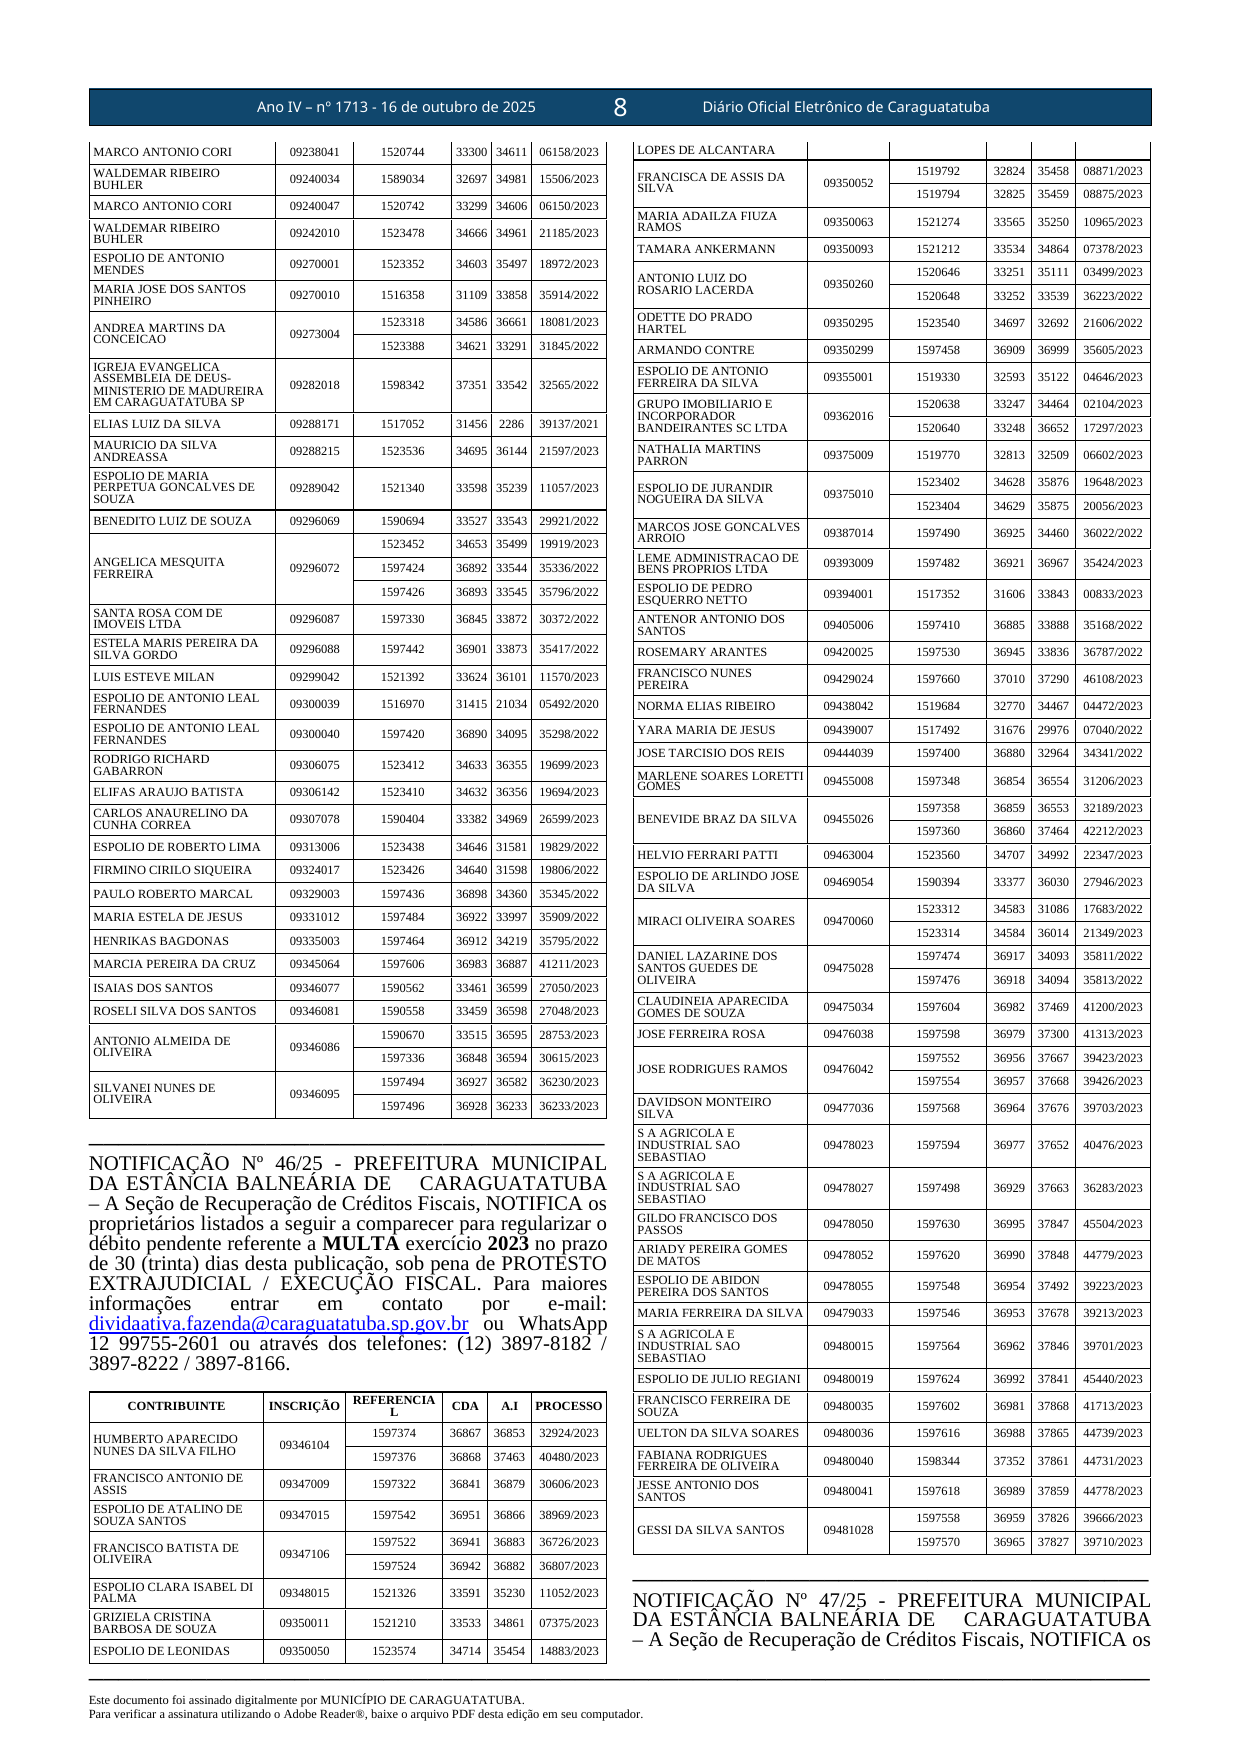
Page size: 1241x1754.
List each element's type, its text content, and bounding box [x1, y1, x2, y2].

table_cell HENRIKAS BAGDONAS [90, 930, 275, 953]
table_cell 08871/2023 [1076, 161, 1150, 183]
table_cell GESSI DA SILVA SANTOS [634, 1508, 807, 1554]
table_cell 1520648 [890, 285, 986, 308]
table_cell 1523478 [354, 220, 451, 249]
table_cell 1597436 [354, 883, 451, 906]
table_cell 1520742 [354, 196, 451, 218]
table_header INSCRIÇÃO [264, 1393, 345, 1422]
table_cell [1032, 142, 1075, 159]
table_cell 36981 [987, 1393, 1031, 1422]
table_cell 32189/2023 [1076, 798, 1150, 820]
table_cell 05492/2020 [532, 690, 606, 719]
table_cell MARCOS JOSE GONCALVES ARROIO [634, 519, 807, 548]
table_cell 36925 [987, 519, 1031, 548]
table_cell 06158/2023 [532, 142, 606, 164]
table_cell CARLOS ANAURELINO DA CUNHA CORREA [90, 805, 275, 835]
table_cell MARIA JOSE DOS SANTOS PINHEIRO [90, 281, 275, 311]
table_cell LEME ADMINISTRACAO DE BENS PROPRIOS LTDA [634, 550, 807, 579]
table_cell 34697 [987, 309, 1031, 339]
table_cell 09289042 [276, 468, 353, 509]
table_cell 44779/2023 [1076, 1241, 1150, 1271]
table_cell 35230 [488, 1579, 531, 1608]
table_cell 35497 [492, 250, 531, 280]
table_cell 34583 [987, 899, 1031, 921]
table_cell 09306075 [276, 751, 353, 781]
table_cell 1523574 [346, 1640, 442, 1663]
table_cell S A AGRICOLA E INDUSTRIAL SAO SEBASTIAO [634, 1168, 807, 1209]
table_cell GILDO FRANCISCO DOS PASSOS [634, 1210, 807, 1240]
table_cell FABIANA RODRIGUES FERREIRA DE OLIVEIRA [634, 1447, 807, 1476]
table_cell 09479033 [808, 1303, 889, 1325]
table_cell 1598342 [354, 359, 451, 412]
table_cell 29976 [1032, 720, 1075, 742]
table_cell 37010 [987, 665, 1031, 695]
table_cell 36101 [492, 666, 531, 689]
table_cell [890, 142, 986, 159]
table_cell 34629 [987, 495, 1031, 518]
table_cell 32924/2023 [532, 1423, 606, 1446]
table_cell 31598 [492, 860, 531, 882]
table_cell ANDREA MARTINS DA CONCEICAO [90, 312, 275, 358]
table_cell 34864 [1032, 238, 1075, 261]
table_cell 39701/2023 [1076, 1326, 1150, 1368]
table_cell 15506/2023 [532, 165, 606, 195]
table_cell 1523540 [890, 309, 986, 339]
table_cell 30615/2023 [532, 1048, 606, 1071]
table_cell 36967 [1032, 550, 1075, 579]
table_cell 1597530 [890, 642, 986, 664]
table_cell 31581 [492, 836, 531, 859]
table_cell 37300 [1032, 1024, 1075, 1046]
table_cell 35345/2022 [532, 883, 606, 906]
table_cell 09480040 [808, 1447, 889, 1476]
table_cell 36988 [987, 1423, 1031, 1446]
table_cell 1517492 [890, 720, 986, 742]
table_cell 09480041 [808, 1478, 889, 1507]
table_cell 1520646 [890, 262, 986, 284]
table_cell 1597602 [890, 1393, 986, 1422]
table_cell 33461 [452, 978, 491, 1000]
table_cell 37492 [1032, 1272, 1075, 1302]
table_cell 17297/2023 [1076, 418, 1150, 440]
table_cell 34621 [452, 335, 491, 358]
table_cell 33598 [452, 468, 491, 509]
table_cell 33542 [492, 359, 531, 412]
table_cell 31206/2023 [1076, 767, 1150, 796]
table_cell 1597374 [346, 1423, 442, 1446]
table_cell 1597552 [890, 1047, 986, 1070]
table_cell 36954 [987, 1272, 1031, 1302]
table_cell 32565/2022 [532, 359, 606, 412]
table_cell 09350260 [808, 262, 889, 308]
table_cell 1597410 [890, 611, 986, 641]
table_cell 34467 [1032, 696, 1075, 718]
table_cell MARCO ANTONIO CORI [90, 196, 275, 218]
table_cell 39137/2021 [532, 414, 606, 436]
table_cell 1597358 [890, 798, 986, 820]
table_cell 36999 [1032, 340, 1075, 362]
table_cell 02104/2023 [1076, 394, 1150, 416]
table_cell 1597548 [890, 1272, 986, 1302]
table_cell PAULO ROBERTO MARCAL [90, 883, 275, 906]
table_cell [808, 142, 889, 159]
table_cell 32593 [987, 363, 1031, 393]
table_cell 34707 [987, 845, 1031, 867]
table_cell 33251 [987, 262, 1031, 284]
table_cell 38969/2023 [532, 1501, 606, 1531]
table_cell 37463 [488, 1447, 531, 1469]
table_cell 36995 [987, 1210, 1031, 1240]
table_cell 37352 [987, 1447, 1031, 1476]
table_cell 19694/2023 [532, 782, 606, 804]
table_cell 1523560 [890, 845, 986, 867]
table_cell 09331012 [276, 907, 353, 929]
table_cell 34464 [1032, 394, 1075, 416]
table_cell 36879 [488, 1470, 531, 1500]
table_cell ESPOLIO DE JULIO REGIANI [634, 1369, 807, 1391]
table_cell FRANCISCO ANTONIO DE ASSIS [90, 1470, 263, 1500]
table_cell 37652 [1032, 1125, 1075, 1167]
table_cell 33872 [492, 605, 531, 634]
table_cell 09470060 [808, 899, 889, 945]
table_cell ESPOLIO DE ANTONIO MENDES [90, 250, 275, 280]
table_cell 1521212 [890, 238, 986, 261]
table_cell 1523312 [890, 899, 986, 921]
table_cell 09455026 [808, 798, 889, 843]
table_cell 36853 [488, 1423, 531, 1446]
table_cell 09350299 [808, 340, 889, 362]
table_cell DANIEL LAZARINE DOS SANTOS GUEDES DE OLIVEIRA [634, 946, 807, 992]
table_cell 1523314 [890, 922, 986, 945]
table_cell NORMA ELIAS RIBEIRO [634, 696, 807, 718]
table_cell 36230/2023 [532, 1072, 606, 1094]
table_cell 34460 [1032, 519, 1075, 548]
table_cell 34341/2022 [1076, 743, 1150, 766]
table_cell 1597594 [890, 1125, 986, 1167]
table_cell 1521340 [354, 468, 451, 509]
table_cell 37676 [1032, 1094, 1075, 1124]
table_cell 17683/2022 [1076, 899, 1150, 921]
table_cell 1523412 [354, 751, 451, 781]
table_cell 34861 [488, 1610, 531, 1639]
table_cell 09270001 [276, 250, 353, 280]
table_cell 09240034 [276, 165, 353, 195]
table_cell 34094 [1032, 969, 1075, 992]
table_cell 07375/2023 [532, 1610, 606, 1639]
table_cell 36957 [987, 1071, 1031, 1093]
table_cell 09475028 [808, 946, 889, 992]
table_cell 32509 [1032, 441, 1075, 471]
table_cell 09346086 [276, 1025, 353, 1071]
table_header PROCESSO [532, 1393, 606, 1422]
table_cell 18081/2023 [532, 312, 606, 334]
table_cell 1597330 [354, 605, 451, 634]
table_cell 07378/2023 [1076, 238, 1150, 261]
table_cell 33247 [987, 394, 1031, 416]
table_cell 1590558 [354, 1001, 451, 1023]
table_cell 36787/2022 [1076, 642, 1150, 664]
table_cell 36953 [987, 1303, 1031, 1325]
table_cell 09335003 [276, 930, 353, 953]
table_cell 1597604 [890, 993, 986, 1023]
table_cell 34219 [492, 930, 531, 953]
table_cell 36807/2023 [532, 1555, 606, 1578]
table_cell 34360 [492, 883, 531, 906]
table_cell 44778/2023 [1076, 1478, 1150, 1507]
table_cell 09350063 [808, 208, 889, 237]
table_cell ARIADY PEREIRA GOMES DE MATOS [634, 1241, 807, 1271]
table_cell 41313/2023 [1076, 1024, 1150, 1046]
table_cell S A AGRICOLA E INDUSTRIAL SAO SEBASTIAO [634, 1125, 807, 1167]
table_cell 34633 [452, 751, 491, 781]
table_cell 1597494 [354, 1072, 451, 1094]
table_cell 1520638 [890, 394, 986, 416]
table_cell 1597606 [354, 954, 451, 976]
table_cell 36726/2023 [532, 1532, 606, 1554]
table_cell 09478055 [808, 1272, 889, 1302]
table_cell 33534 [987, 238, 1031, 261]
table_cell 39426/2023 [1076, 1071, 1150, 1093]
table_cell 36594 [492, 1048, 531, 1071]
table_cell 36652 [1032, 418, 1075, 440]
table_cell 09296069 [276, 511, 353, 533]
table_cell 33997 [492, 907, 531, 929]
table_cell ESPOLIO DE ARLINDO JOSE DA SILVA [634, 868, 807, 898]
table_cell 1597476 [890, 969, 986, 992]
table_cell 36921 [987, 550, 1031, 579]
table_cell 30372/2022 [532, 605, 606, 634]
table_cell 20056/2023 [1076, 495, 1150, 518]
table_cell 37846 [1032, 1326, 1075, 1368]
table_cell 09346095 [276, 1072, 353, 1118]
table_cell 36595 [492, 1025, 531, 1047]
table_cell 09345064 [276, 954, 353, 976]
table_cell 34714 [443, 1640, 487, 1663]
table_cell 09477036 [808, 1094, 889, 1124]
table_cell 36582 [492, 1072, 531, 1094]
table_cell 09346077 [276, 978, 353, 1000]
table_cell 35876 [1032, 472, 1075, 494]
table_cell 36901 [452, 635, 491, 665]
table_cell 1590394 [890, 868, 986, 898]
table_cell 36022/2022 [1076, 519, 1150, 548]
table_cell 37865 [1032, 1423, 1075, 1446]
table_cell ESPOLIO DE MARIA PERPETUA GONCALVES DE SOUZA [90, 468, 275, 509]
table_cell SANTA ROSA COM DE IMOVEIS LTDA [90, 605, 275, 634]
table_cell ARMANDO CONTRE [634, 340, 807, 362]
table_cell GRUPO IMOBILIARIO E INCORPORADOR BANDEIRANTES SC LTDA [634, 394, 807, 440]
table_cell LUIS ESTEVE MILAN [90, 666, 275, 689]
table_cell 33533 [443, 1610, 487, 1639]
table_cell 34961 [492, 220, 531, 249]
table_cell ESPOLIO DE ABIDON PEREIRA DOS SANTOS [634, 1272, 807, 1302]
table_cell 40480/2023 [532, 1447, 606, 1469]
table_cell 22347/2023 [1076, 845, 1150, 867]
text ─────────────────────────────────── [632, 1572, 1152, 1592]
table_cell 1519330 [890, 363, 986, 393]
table_cell 1523388 [354, 335, 451, 358]
table_cell 34632 [452, 782, 491, 804]
table_cell ANTENOR ANTONIO DOS SANTOS [634, 611, 807, 641]
table_cell 31456 [452, 414, 491, 436]
table_cell 37826 [1032, 1508, 1075, 1531]
table_cell 09480019 [808, 1369, 889, 1391]
table_cell ESPOLIO CLARA ISABEL DI PALMA [90, 1579, 263, 1608]
table_header CDA [443, 1393, 487, 1422]
table_cell MARCIA PEREIRA DA CRUZ [90, 954, 275, 976]
table_cell 36882 [488, 1555, 531, 1578]
table_cell 1519770 [890, 441, 986, 471]
table_cell ANTONIO LUIZ DO ROSARIO LACERDA [634, 262, 807, 308]
table_cell 00833/2023 [1076, 580, 1150, 610]
table_cell LOPES DE ALCANTARA [634, 142, 807, 159]
table_cell 1519794 [890, 184, 986, 207]
table_cell 35605/2023 [1076, 340, 1150, 362]
table_cell 09478023 [808, 1125, 889, 1167]
table_cell 37859 [1032, 1478, 1075, 1507]
table_cell 1523438 [354, 836, 451, 859]
table_cell 37464 [1032, 821, 1075, 843]
table_cell 33252 [987, 285, 1031, 308]
table_cell 33591 [443, 1579, 487, 1608]
table_cell 1523402 [890, 472, 986, 494]
table_cell 37847 [1032, 1210, 1075, 1240]
table_cell 1597458 [890, 340, 986, 362]
table_cell ELIFAS ARAUJO BATISTA [90, 782, 275, 804]
table_cell 37351 [452, 359, 491, 412]
table_cell 33248 [987, 418, 1031, 440]
table_cell ISAIAS DOS SANTOS [90, 978, 275, 1000]
table_cell 32824 [987, 161, 1031, 183]
table_cell 1521210 [346, 1610, 442, 1639]
table_cell 1517352 [890, 580, 986, 610]
table_cell 1597482 [890, 550, 986, 579]
table_cell SILVANEI NUNES DE OLIVEIRA [90, 1072, 275, 1118]
table_cell 39703/2023 [1076, 1094, 1150, 1124]
table_cell 44739/2023 [1076, 1423, 1150, 1446]
table_cell MARIA ADAILZA FIUZA RAMOS [634, 208, 807, 237]
table_cell 1597360 [890, 821, 986, 843]
table_cell 36356 [492, 782, 531, 804]
table_cell 36942 [443, 1555, 487, 1578]
table_cell ESTELA MARIS PEREIRA DA SILVA GORDO [90, 635, 275, 665]
table_cell 09238041 [276, 142, 353, 164]
table_cell 09348015 [264, 1579, 345, 1608]
table_cell 09405006 [808, 611, 889, 641]
table_cell 09296072 [276, 534, 353, 604]
table_cell 09355001 [808, 363, 889, 393]
table_cell 35811/2022 [1076, 946, 1150, 968]
table_cell 1597424 [354, 558, 451, 580]
table_cell 36841 [443, 1470, 487, 1500]
table_cell 1597498 [890, 1168, 986, 1209]
table_cell MARIA FERREIRA DA SILVA [634, 1303, 807, 1325]
table_cell 09444039 [808, 743, 889, 766]
table_cell 09346081 [276, 1001, 353, 1023]
table_cell 11057/2023 [532, 468, 606, 509]
table_cell 19806/2022 [532, 860, 606, 882]
table_cell 33382 [452, 805, 491, 835]
table_cell 1590404 [354, 805, 451, 835]
table_cell 36868 [443, 1447, 487, 1469]
table_cell 36982 [987, 993, 1031, 1023]
table_cell 36554 [1032, 767, 1075, 796]
table_cell 1597474 [890, 946, 986, 968]
table_cell 1523426 [354, 860, 451, 882]
table_cell 1523452 [354, 534, 451, 557]
table_cell 1597464 [354, 930, 451, 953]
table_cell 09476042 [808, 1047, 889, 1093]
table_cell 39423/2023 [1076, 1047, 1150, 1070]
table_cell 36883 [488, 1532, 531, 1554]
table_cell 34981 [492, 165, 531, 195]
table_cell NATHALIA MARTINS PARRON [634, 441, 807, 471]
table_cell 35122 [1032, 363, 1075, 393]
table_cell ESPOLIO DE ANTONIO FERREIRA DA SILVA [634, 363, 807, 393]
table_cell 2286 [492, 414, 531, 436]
table_cell MIRACI OLIVEIRA SOARES [634, 899, 807, 945]
table_cell 09240047 [276, 196, 353, 218]
table_cell 1597400 [890, 743, 986, 766]
table_header CONTRIBUINTE [90, 1393, 263, 1422]
table_cell MARLENE SOARES LORETTI GOMES [634, 767, 807, 796]
table_cell 36945 [987, 642, 1031, 664]
table_cell 39223/2023 [1076, 1272, 1150, 1302]
table_cell 36893 [452, 581, 491, 604]
table_cell 34093 [1032, 946, 1075, 968]
table_cell 1521274 [890, 208, 986, 237]
table_cell 36599 [492, 978, 531, 1000]
table_cell 1597616 [890, 1423, 986, 1446]
table_cell S A AGRICOLA E INDUSTRIAL SAO SEBASTIAO [634, 1326, 807, 1368]
table_cell 09347106 [264, 1532, 345, 1578]
table_cell 1516970 [354, 690, 451, 719]
table_cell 1597524 [346, 1555, 442, 1578]
table_cell 1520744 [354, 142, 451, 164]
table_cell 09393009 [808, 550, 889, 579]
table_cell DAVIDSON MONTEIRO SILVA [634, 1094, 807, 1124]
table_cell 09475034 [808, 993, 889, 1023]
table_cell 1519792 [890, 161, 986, 183]
table_cell 03499/2023 [1076, 262, 1150, 284]
table_cell 36956 [987, 1047, 1031, 1070]
table_cell MAURICIO DA SILVA ANDREASSA [90, 437, 275, 467]
table_cell 14883/2023 [532, 1640, 606, 1663]
table_cell 36598 [492, 1001, 531, 1023]
table_cell 1597630 [890, 1210, 986, 1240]
table_cell 09329003 [276, 883, 353, 906]
table_cell 37848 [1032, 1241, 1075, 1271]
table_cell ROSELI SILVA DOS SANTOS [90, 1001, 275, 1023]
table_cell 31086 [1032, 899, 1075, 921]
table_cell UELTON DA SILVA SOARES [634, 1423, 807, 1446]
table_cell 36030 [1032, 868, 1075, 898]
table_cell MARCO ANTONIO CORI [90, 142, 275, 164]
table_cell 1523536 [354, 437, 451, 467]
table_cell 1597484 [354, 907, 451, 929]
table_cell 09455008 [808, 767, 889, 796]
table_cell 32697 [452, 165, 491, 195]
table_cell 09478052 [808, 1241, 889, 1271]
table_cell 1597496 [354, 1095, 451, 1118]
table_cell 1597426 [354, 581, 451, 604]
table_cell 34095 [492, 720, 531, 750]
table_cell 39666/2023 [1076, 1508, 1150, 1531]
table_cell 09478050 [808, 1210, 889, 1240]
table_cell 36951 [443, 1501, 487, 1531]
table_cell 36977 [987, 1125, 1031, 1167]
table_cell YARA MARIA DE JESUS [634, 720, 807, 742]
table_cell 19829/2022 [532, 836, 606, 859]
table_cell 36553 [1032, 798, 1075, 820]
table_cell 1597546 [890, 1303, 986, 1325]
table_cell 34666 [452, 220, 491, 249]
table_cell 09307078 [276, 805, 353, 835]
table_cell 09429024 [808, 665, 889, 695]
table_cell 34646 [452, 836, 491, 859]
table_cell 41211/2023 [532, 954, 606, 976]
table_cell 09469054 [808, 868, 889, 898]
table_cell 1589034 [354, 165, 451, 195]
table_cell 1590562 [354, 978, 451, 1000]
table_cell 19699/2023 [532, 751, 606, 781]
table_cell 09420025 [808, 642, 889, 664]
table_cell 31109 [452, 281, 491, 311]
table_cell 09313006 [276, 836, 353, 859]
table_cell 33888 [1032, 611, 1075, 641]
table_cell 1598344 [890, 1447, 986, 1476]
table_cell 36233 [492, 1095, 531, 1118]
table_cell 34586 [452, 312, 491, 334]
table_cell 19919/2023 [532, 534, 606, 557]
table_cell 21597/2023 [532, 437, 606, 467]
table_cell ELIAS LUIZ DA SILVA [90, 414, 275, 436]
table_cell WALDEMAR RIBEIRO BUHLER [90, 220, 275, 249]
table_cell 19648/2023 [1076, 472, 1150, 494]
table_cell 09282018 [276, 359, 353, 412]
table_cell 37861 [1032, 1447, 1075, 1476]
table_cell 09350011 [264, 1610, 345, 1639]
table_cell 36962 [987, 1326, 1031, 1368]
table_cell 1597568 [890, 1094, 986, 1124]
table_cell 09387014 [808, 519, 889, 548]
table_cell 31606 [987, 580, 1031, 610]
table_cell 36355 [492, 751, 531, 781]
table_cell 1521326 [346, 1579, 442, 1608]
table_cell 09296088 [276, 635, 353, 665]
table_cell 36854 [987, 767, 1031, 796]
table_cell 36922 [452, 907, 491, 929]
table_cell 09324017 [276, 860, 353, 882]
table_cell 36918 [987, 969, 1031, 992]
table_cell 04646/2023 [1076, 363, 1150, 393]
table_cell 32770 [987, 696, 1031, 718]
table_cell 09346104 [264, 1423, 345, 1469]
table_cell 36917 [987, 946, 1031, 968]
table_header REFERENCIAL [346, 1393, 442, 1422]
table_cell ESPOLIO DE ROBERTO LIMA [90, 836, 275, 859]
table_cell JESSE ANTONIO DOS SANTOS [634, 1478, 807, 1507]
table_cell 09350052 [808, 161, 889, 207]
table_cell 09476038 [808, 1024, 889, 1046]
table_cell GRIZIELA CRISTINA BARBOSA DE SOUZA [90, 1610, 263, 1639]
table_cell 28753/2023 [532, 1025, 606, 1047]
table_cell 33873 [492, 635, 531, 665]
table_cell BENEVIDE BRAZ DA SILVA [634, 798, 807, 843]
table_cell 36661 [492, 312, 531, 334]
table_cell 33545 [492, 581, 531, 604]
table_cell 1590670 [354, 1025, 451, 1047]
table_cell 36941 [443, 1532, 487, 1554]
table_cell 36890 [452, 720, 491, 750]
table_cell 1597442 [354, 635, 451, 665]
table_cell 09306142 [276, 782, 353, 804]
table_cell 36959 [987, 1508, 1031, 1531]
table_cell [987, 142, 1031, 159]
table_cell 32825 [987, 184, 1031, 207]
table_cell 1597336 [354, 1048, 451, 1071]
table_cell 36892 [452, 558, 491, 580]
table_cell 36990 [987, 1241, 1031, 1271]
table_cell 1523352 [354, 250, 451, 280]
table_cell 36912 [452, 930, 491, 953]
table_cell 1597348 [890, 767, 986, 796]
table_cell 1523404 [890, 495, 986, 518]
table_cell 35417/2022 [532, 635, 606, 665]
table_cell HELVIO FERRARI PATTI [634, 845, 807, 867]
table_cell 35459 [1032, 184, 1075, 207]
table_cell 36848 [452, 1048, 491, 1071]
table_cell 09394001 [808, 580, 889, 610]
table_cell 35250 [1032, 208, 1075, 237]
table_cell 09299042 [276, 666, 353, 689]
table_cell 35813/2022 [1076, 969, 1150, 992]
table_cell 33624 [452, 666, 491, 689]
table_cell 29921/2022 [532, 511, 606, 533]
table_cell 21185/2023 [532, 220, 606, 249]
table_cell 45440/2023 [1076, 1369, 1150, 1391]
table_cell 41200/2023 [1076, 993, 1150, 1023]
table_cell 1519684 [890, 696, 986, 718]
table_cell 09375009 [808, 441, 889, 471]
table_cell JOSE FERREIRA ROSA [634, 1024, 807, 1046]
table_cell 09480015 [808, 1326, 889, 1368]
table_cell 32692 [1032, 309, 1075, 339]
table_cell 33836 [1032, 642, 1075, 664]
table_cell 09478027 [808, 1168, 889, 1209]
table_cell 36860 [987, 821, 1031, 843]
table_cell 1597620 [890, 1241, 986, 1271]
table_cell 37668 [1032, 1071, 1075, 1093]
table_cell FRANCISCO NUNES PEREIRA [634, 665, 807, 695]
table_cell 34603 [452, 250, 491, 280]
table_cell 32813 [987, 441, 1031, 471]
table_cell 1597322 [346, 1470, 442, 1500]
table_cell 35499 [492, 534, 531, 557]
table_cell 41713/2023 [1076, 1393, 1150, 1422]
table_cell 33377 [987, 868, 1031, 898]
table_cell 34992 [1032, 845, 1075, 867]
table_cell 06602/2023 [1076, 441, 1150, 471]
table_cell BENEDITO LUIZ DE SOUZA [90, 511, 275, 533]
table_cell 35909/2022 [532, 907, 606, 929]
table_cell 36223/2022 [1076, 285, 1150, 308]
table_cell 45504/2023 [1076, 1210, 1150, 1240]
table_cell 33291 [492, 335, 531, 358]
table_cell HUMBERTO APARECIDO NUNES DA SILVA FILHO [90, 1423, 263, 1469]
table_cell 35454 [488, 1640, 531, 1663]
table_cell 11052/2023 [532, 1579, 606, 1608]
table_cell 34695 [452, 437, 491, 467]
table_cell 1597618 [890, 1478, 986, 1507]
table_cell 1597420 [354, 720, 451, 750]
table_cell 1523410 [354, 782, 451, 804]
table_cell 36885 [987, 611, 1031, 641]
table_cell 09347009 [264, 1470, 345, 1500]
table_cell 31845/2022 [532, 335, 606, 358]
table_cell 10965/2023 [1076, 208, 1150, 237]
table_cell 09481028 [808, 1508, 889, 1554]
table_cell 04472/2023 [1076, 696, 1150, 718]
table_cell FRANCISCO BATISTA DE OLIVEIRA [90, 1532, 263, 1578]
text NOTIFICAÇÃO Nº 46/25 - PREFEITURA MUNICIPAL DA ESTÂNCIA BALNEÁRIA DE CARAGUATATUBA – A Seção de Recuperação de Créditos Fiscais, NOTIFICA os proprietários listados a seguir a comparecer para regularizar o débito pendente referente a MULTA exercício 2023 no prazo de 30 (trinta) dias desta publicação, sob pena de PROTESTO EXTRAJUDICIAL / EXECUÇÃO FISCAL. Para maiores informações entrar em contato por e-mail: dividaativa.fazenda@caraguatatuba.sp.gov.br ou WhatsApp 12 99755-2601 ou através dos telefones: (12) 3897-8182 / 3897-8222 / 3897-8166. [88, 1155, 608, 1375]
table_cell 35795/2022 [532, 930, 606, 953]
table_cell 09438042 [808, 696, 889, 718]
table_cell 37827 [1032, 1532, 1075, 1554]
table_cell 37663 [1032, 1168, 1075, 1209]
table_cell ANGELICA MESQUITA FERREIRA [90, 534, 275, 604]
table_cell 35168/2022 [1076, 611, 1150, 641]
table_cell ESPOLIO DE ANTONIO LEAL FERNANDES [90, 720, 275, 750]
table_cell 09300039 [276, 690, 353, 719]
table_cell 36845 [452, 605, 491, 634]
table_cell 37868 [1032, 1393, 1075, 1422]
table_cell 1520640 [890, 418, 986, 440]
table_cell ESPOLIO DE ATALINO DE SOUZA SANTOS [90, 1501, 263, 1531]
table_cell 36979 [987, 1024, 1031, 1046]
table_cell 36898 [452, 883, 491, 906]
table_cell 09300040 [276, 720, 353, 750]
table_cell 36283/2023 [1076, 1168, 1150, 1209]
table_cell ESPOLIO DE LEONIDAS [90, 1640, 263, 1663]
table_cell 1517052 [354, 414, 451, 436]
table_cell 26599/2023 [532, 805, 606, 835]
table_cell 09347015 [264, 1501, 345, 1531]
table_cell 35424/2023 [1076, 550, 1150, 579]
table_cell 09288171 [276, 414, 353, 436]
table_cell 36859 [987, 798, 1031, 820]
table_cell 27946/2023 [1076, 868, 1150, 898]
table_cell RODRIGO RICHARD GABARRON [90, 751, 275, 781]
table_cell 35458 [1032, 161, 1075, 183]
table_cell 1597564 [890, 1326, 986, 1368]
table_cell 11570/2023 [532, 666, 606, 689]
table_cell 42212/2023 [1076, 821, 1150, 843]
table_cell 36927 [452, 1072, 491, 1094]
table_cell FIRMINO CIRILO SIQUEIRA [90, 860, 275, 882]
table_cell 1521392 [354, 666, 451, 689]
table_cell 21349/2023 [1076, 922, 1150, 945]
table_cell JOSE RODRIGUES RAMOS [634, 1047, 807, 1093]
table_cell 46108/2023 [1076, 665, 1150, 695]
table_cell ESPOLIO DE ANTONIO LEAL FERNANDES [90, 690, 275, 719]
table_cell FRANCISCA DE ASSIS DA SILVA [634, 161, 807, 207]
table_cell 35875 [1032, 495, 1075, 518]
table_cell WALDEMAR RIBEIRO BUHLER [90, 165, 275, 195]
table_cell 18972/2023 [532, 250, 606, 280]
table_cell 27050/2023 [532, 978, 606, 1000]
table_cell 09350050 [264, 1640, 345, 1663]
table_cell 30606/2023 [532, 1470, 606, 1500]
table_cell 35914/2022 [532, 281, 606, 311]
table_cell 37469 [1032, 993, 1075, 1023]
table_cell 1597660 [890, 665, 986, 695]
table_cell [1076, 142, 1150, 159]
table_cell 1597522 [346, 1532, 442, 1554]
table_cell 09375010 [808, 472, 889, 518]
table_cell 36866 [488, 1501, 531, 1531]
table_cell 09480036 [808, 1423, 889, 1446]
table_cell 33544 [492, 558, 531, 580]
table_cell 35111 [1032, 262, 1075, 284]
table_cell 09288215 [276, 437, 353, 467]
table_cell 34640 [452, 860, 491, 882]
table_cell 36880 [987, 743, 1031, 766]
table_cell 09350093 [808, 238, 889, 261]
table_cell 21034 [492, 690, 531, 719]
table_cell 1597542 [346, 1501, 442, 1531]
table_cell 40476/2023 [1076, 1125, 1150, 1167]
table_cell 36965 [987, 1532, 1031, 1554]
table_cell 34969 [492, 805, 531, 835]
table_cell 36233/2023 [532, 1095, 606, 1118]
table_cell 39213/2023 [1076, 1303, 1150, 1325]
table_cell 35796/2022 [532, 581, 606, 604]
table_cell 07040/2022 [1076, 720, 1150, 742]
table_cell 37678 [1032, 1303, 1075, 1325]
table_cell 32964 [1032, 743, 1075, 766]
table_cell 27048/2023 [532, 1001, 606, 1023]
table_cell TAMARA ANKERMANN [634, 238, 807, 261]
table_cell ESPOLIO DE JURANDIR NOGUEIRA DA SILVA [634, 472, 807, 518]
text NOTIFICAÇÃO Nº 47/25 - PREFEITURA MUNICIPAL DA ESTÂNCIA BALNEÁRIA DE CARAGUATATUBA – A Seção de Recuperação de Créditos Fiscais, NOTIFICA os [632, 1592, 1152, 1651]
table_cell 37841 [1032, 1369, 1075, 1391]
table_cell 36992 [987, 1369, 1031, 1391]
table_cell 36144 [492, 437, 531, 467]
table_cell 1597570 [890, 1532, 986, 1554]
table_cell 33543 [492, 511, 531, 533]
table_cell 34611 [492, 142, 531, 164]
table_cell 35239 [492, 468, 531, 509]
table_cell ESPOLIO DE PEDRO ESQUERRO NETTO [634, 580, 807, 610]
table_cell 35336/2022 [532, 558, 606, 580]
table_cell CLAUDINEIA APARECIDA GOMES DE SOUZA [634, 993, 807, 1023]
table_cell 1597554 [890, 1071, 986, 1093]
table_cell 36887 [492, 954, 531, 976]
table_cell 33515 [452, 1025, 491, 1047]
table_cell ANTONIO ALMEIDA DE OLIVEIRA [90, 1025, 275, 1071]
table_cell 33300 [452, 142, 491, 164]
table_cell 21606/2022 [1076, 309, 1150, 339]
table_cell ODETTE DO PRADO HARTEL [634, 309, 807, 339]
table_cell MARIA ESTELA DE JESUS [90, 907, 275, 929]
table_cell 36014 [1032, 922, 1075, 945]
table_cell 06150/2023 [532, 196, 606, 218]
table_cell 33539 [1032, 285, 1075, 308]
table_cell 09480035 [808, 1393, 889, 1422]
table_cell 09439007 [808, 720, 889, 742]
table_cell 1597376 [346, 1447, 442, 1469]
table_cell ROSEMARY ARANTES [634, 642, 807, 664]
table_cell 33565 [987, 208, 1031, 237]
table_cell 1597490 [890, 519, 986, 548]
table_cell 35298/2022 [532, 720, 606, 750]
table_cell 36964 [987, 1094, 1031, 1124]
table_cell 1597558 [890, 1508, 986, 1531]
table_cell 1523318 [354, 312, 451, 334]
table_cell 34584 [987, 922, 1031, 945]
table_cell 31415 [452, 690, 491, 719]
table_cell 09242010 [276, 220, 353, 249]
table_cell 09350295 [808, 309, 889, 339]
table_cell 1590694 [354, 511, 451, 533]
table_cell 39710/2023 [1076, 1532, 1150, 1554]
table_cell 36928 [452, 1095, 491, 1118]
table_cell 09270010 [276, 281, 353, 311]
table_cell 33299 [452, 196, 491, 218]
table_cell 36989 [987, 1478, 1031, 1507]
text ─────────────────────────────────── [88, 1135, 608, 1155]
table_cell 31676 [987, 720, 1031, 742]
table_cell 09273004 [276, 312, 353, 358]
table_cell 36929 [987, 1168, 1031, 1209]
table_cell 34653 [452, 534, 491, 557]
table_cell 33843 [1032, 580, 1075, 610]
table_cell 34628 [987, 472, 1031, 494]
table_cell 34606 [492, 196, 531, 218]
table_header A.I [488, 1393, 531, 1422]
table_cell 1516358 [354, 281, 451, 311]
table_cell IGREJA EVANGELICA ASSEMBLEIA DE DEUS-MINISTERIO DE MADUREIRA EM CARAGUATATUBA SP [90, 359, 275, 412]
table_cell 33459 [452, 1001, 491, 1023]
table_cell 09362016 [808, 394, 889, 440]
table_cell 37667 [1032, 1047, 1075, 1070]
table_cell 36867 [443, 1423, 487, 1446]
table_cell 33527 [452, 511, 491, 533]
table_cell JOSE TARCISIO DOS REIS [634, 743, 807, 766]
table_cell 36909 [987, 340, 1031, 362]
table_cell 09296087 [276, 605, 353, 634]
table_cell 37290 [1032, 665, 1075, 695]
table_cell 09463004 [808, 845, 889, 867]
table_cell 1597598 [890, 1024, 986, 1046]
table_cell 1597624 [890, 1369, 986, 1391]
table_cell 36983 [452, 954, 491, 976]
table_cell FRANCISCO FERREIRA DE SOUZA [634, 1393, 807, 1422]
table_cell 08875/2023 [1076, 184, 1150, 207]
table_cell 33858 [492, 281, 531, 311]
table_cell 44731/2023 [1076, 1447, 1150, 1476]
